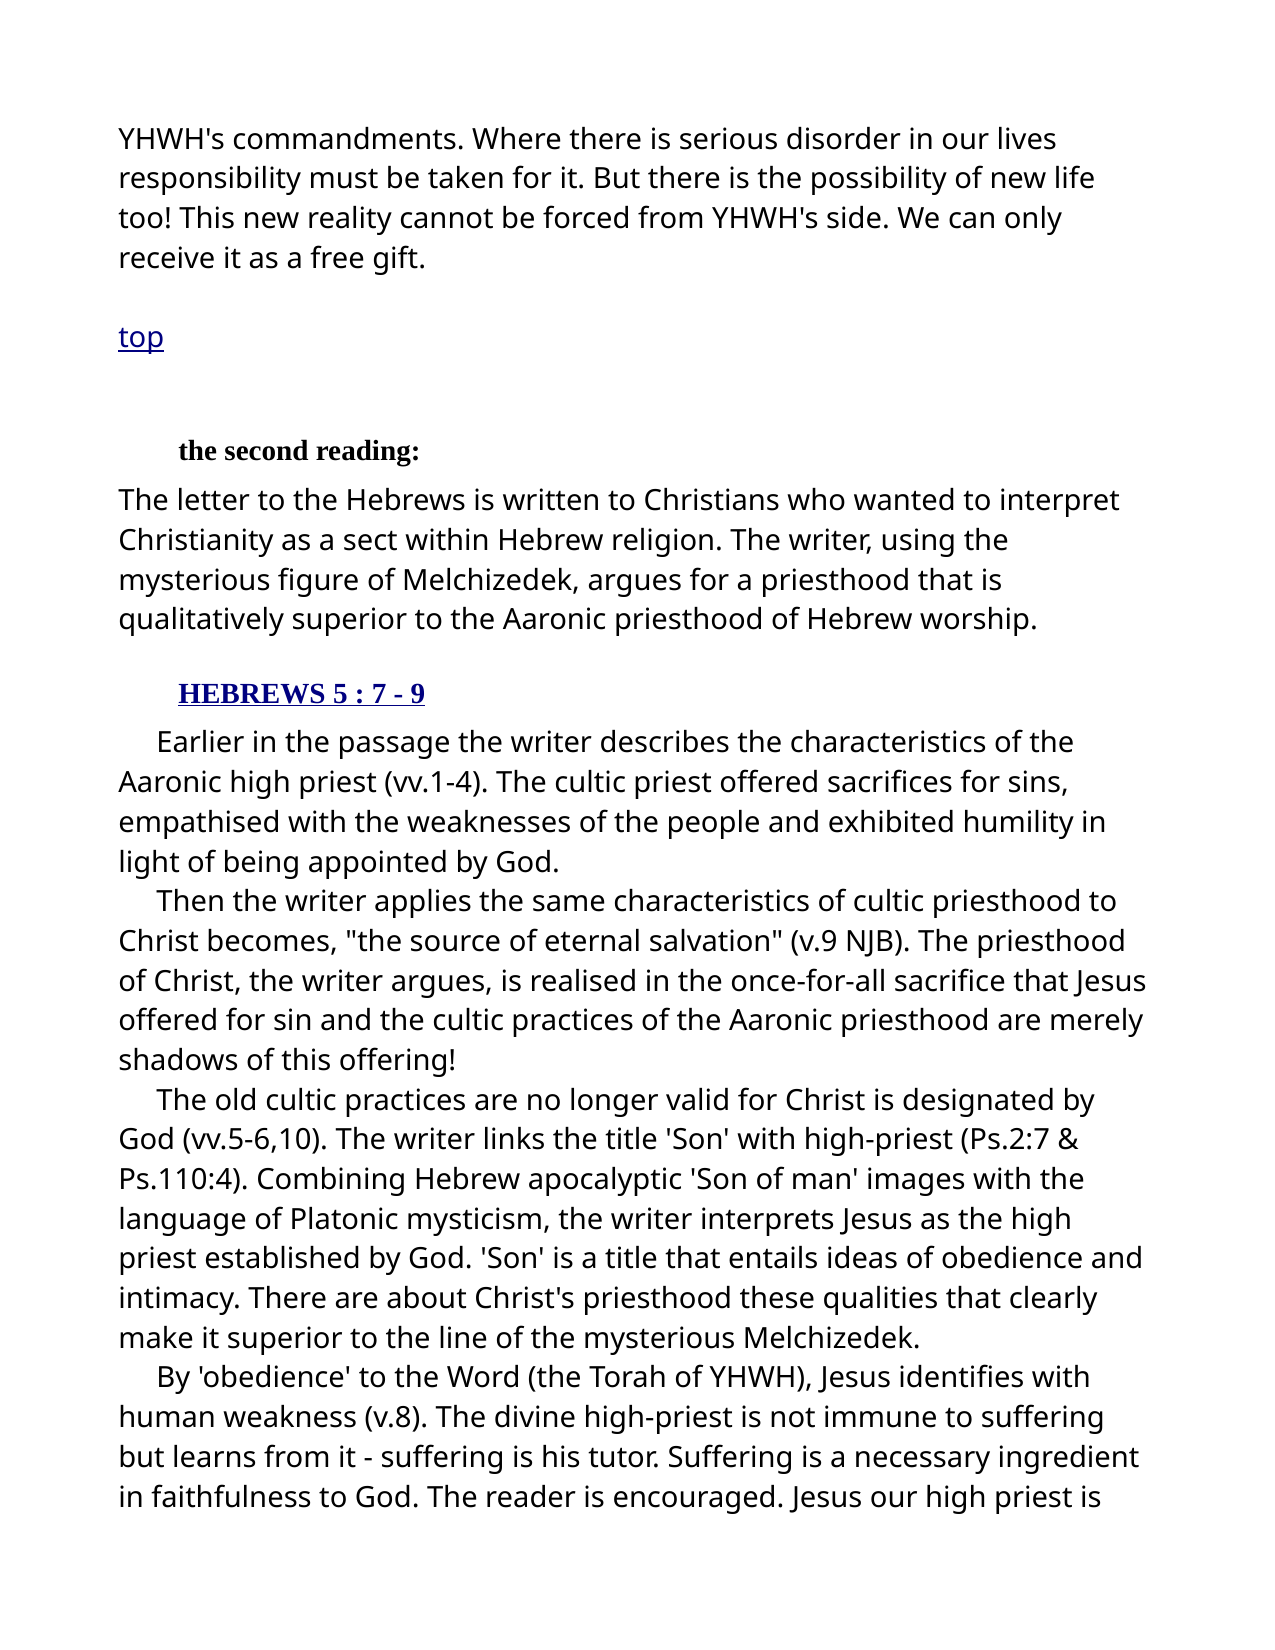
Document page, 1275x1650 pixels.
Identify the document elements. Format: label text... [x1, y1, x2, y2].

subtitle HEBREWS 5 : 7 - 9 [118, 676, 1157, 709]
text Earlier in the passage the writer describes the characteristics of the Aaronic high priest (vv.1-4). The cultic priest offered sacrifices for sins, empathised with the weaknesses of the people and exhibited humility in light of being appointed by God. Then the writer applies the same characteristics of cultic priesthood to Christ becomes, "the source of eternal salvation" (v.9 NJB). The priesthood of Christ, the writer argues, is realised in the once-for-all sacrifice that Jesus offered for sin and the cultic practices of the Aaronic priesthood are merely shadows of this offering! The old cultic practices are no longer valid for Christ is designated by God (vv.5-6,10). The writer links the title 'Son' with high-priest (Ps.2:7 & Ps.110:4). Combining Hebrew apocalyptic 'Son of man' images with the language of Platonic mysticism, the writer interprets Jesus as the high priest established by God. 'Son' is a title that entails ideas of obedience and intimacy. There are about Christ's priesthood these qualities that clearly make it superior to the line of the mysterious Melchizedek. By 'obedience' to the Word (the Torah of YHWH), Jesus identifies with human weakness (v.8). The divine high-priest is not immune to suffering but learns from it - suffering is his tutor. Suffering is a necessary ingredient in faithfulness to God. The reader is encouraged. Jesus our high priest is [118, 722, 1157, 1516]
text YHWH's commandments. Where there is serious disorder in our lives responsibility must be taken for it. But there is the possibility of new life too! This new reality cannot be forced from YHWH's side. We can only receive it as a free gift. top [118, 118, 1157, 356]
text The letter to the Hebrews is written to Christians who wanted to interpret Christianity as a sect within Hebrew religion. The writer, using the mysterious figure of Melchizedek, argues for a priesthood that is qualitatively superior to the Aaronic priesthood of Hebrew worship. [118, 479, 1157, 638]
subtitle the second reading: [118, 433, 1157, 467]
